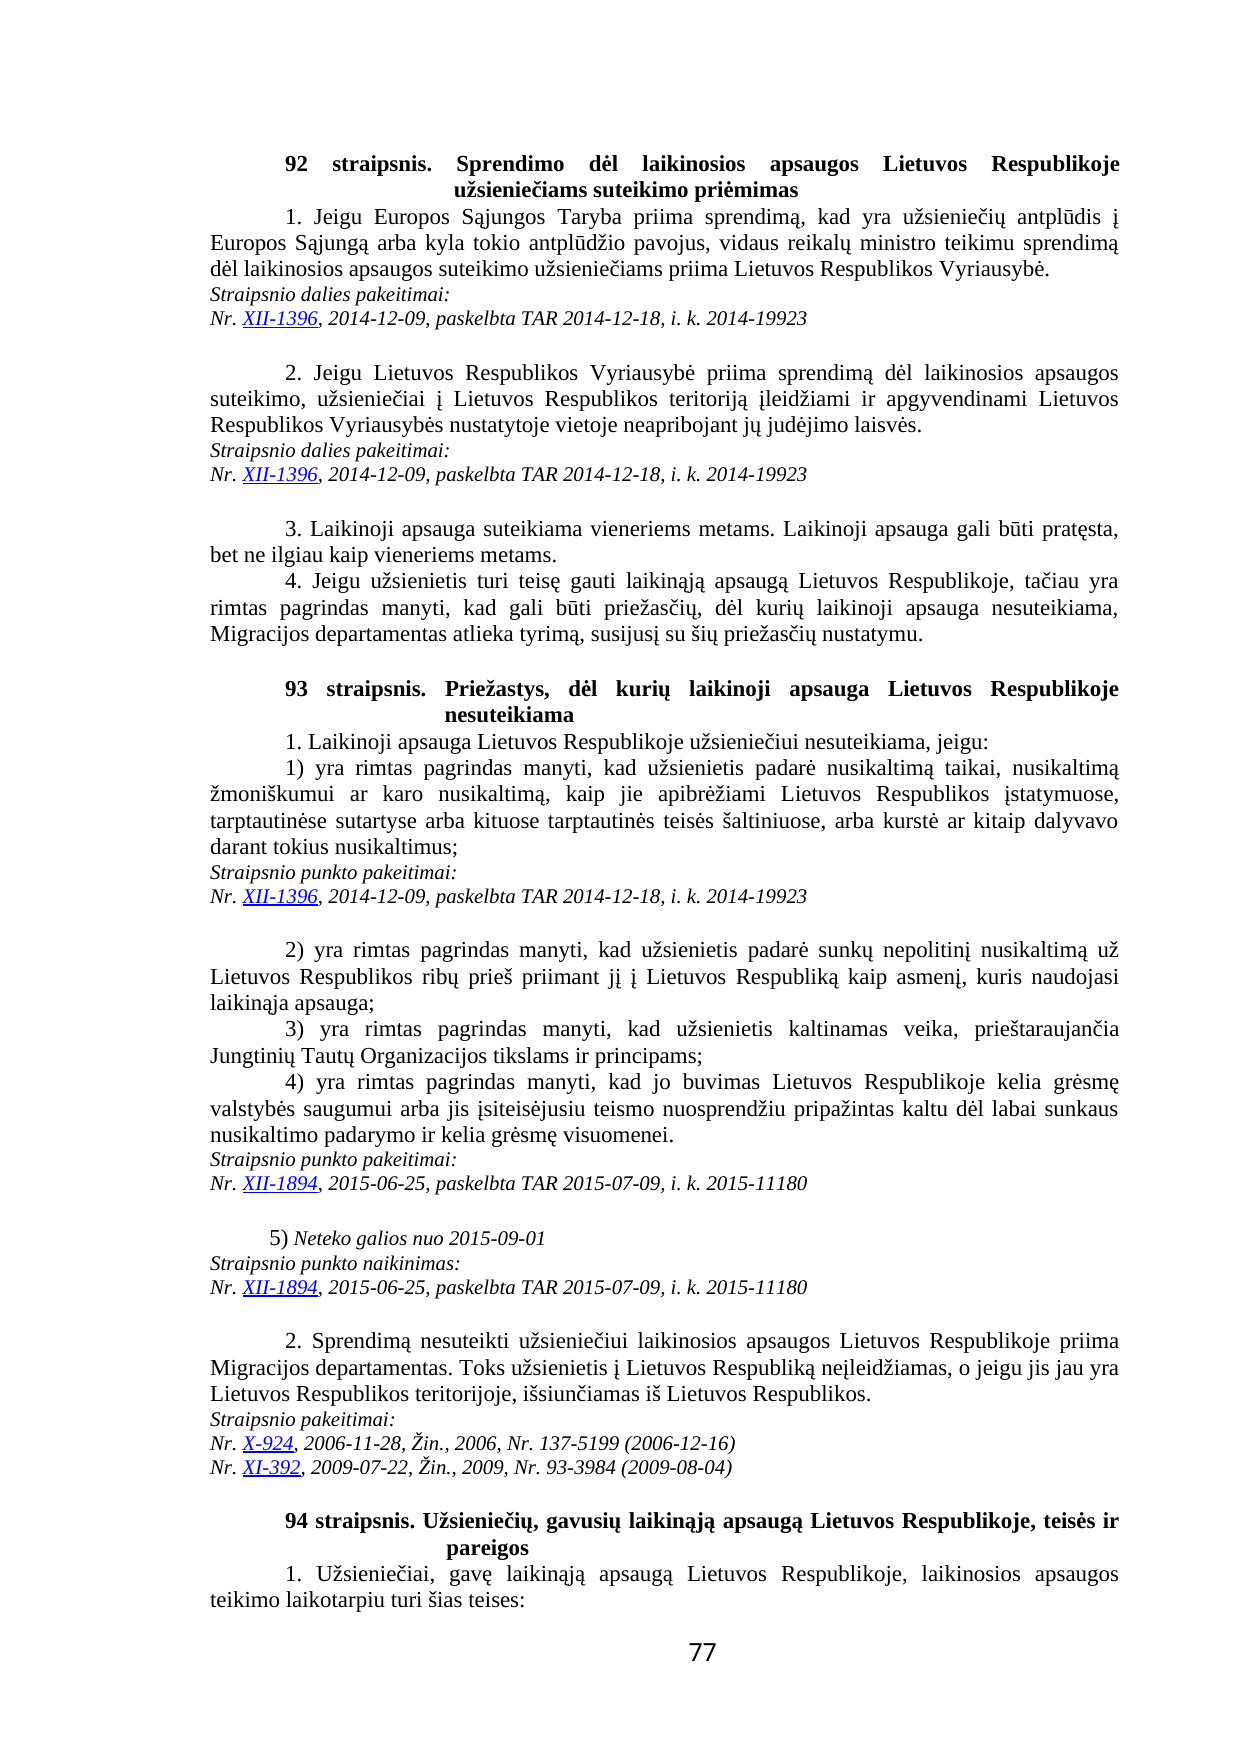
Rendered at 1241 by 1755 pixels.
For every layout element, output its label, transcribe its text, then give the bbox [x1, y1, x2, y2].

text 94 straipsnis. Užsieniečių, gavusių laikinąją apsaugą Lietuvos Respublikoje, teisės ir pareigos [285, 1507, 1120, 1560]
text Straipsnio punkto pakeitimai: [210, 859, 1120, 884]
text 3. Laikinoji apsauga suteikiama vieneriems metams. Laikinoji apsauga gali būti pratęsta, bet ne ilgiau kaip vieneriems metams. [210, 514, 1120, 567]
text Nr. XII-1894, 2015-06-25, paskelbta TAR 2015-07-09, i. k. 2015-11180 [210, 1274, 1120, 1299]
text Straipsnio dalies pakeitimai: [210, 438, 1120, 462]
text Straipsnio pakeitimai: [210, 1406, 1120, 1431]
text 93 straipsnis. Priežastys, dėl kurių laikinoji apsauga Lietuvos Respublikoje nesuteikiama [285, 675, 1120, 728]
text Straipsnio punkto naikinimas: [210, 1251, 1120, 1274]
text 1) yra rimtas pagrindas manyti, kad užsienietis padarė nusikaltimą taikai, nusikaltimą žmoniškumui ar karo nusikaltimą, kaip jie apibrėžiami Lietuvos Respublikos įstatymuose, tarptautinėse sutartyse arba kituose tarptautinės teisės šaltiniuose, arba kurstė ar kitaip dalyvavo darant tokius nusikaltimus; [210, 754, 1120, 859]
text 1. Jeigu Europos Sąjungos Taryba priima sprendimą, kad yra užsieniečių antplūdis į Europos Sąjungą arba kyla tokio antplūdžio pavojus, vidaus reikalų ministro teikimu sprendimą dėl laikinosios apsaugos suteikimo užsieniečiams priima Lietuvos Respublikos Vyriausybė. [210, 203, 1120, 282]
text 4. Jeigu užsienietis turi teisę gauti laikinąją apsaugą Lietuvos Respublikoje, tačiau yra rimtas pagrindas manyti, kad gali būti priežasčių, dėl kurių laikinoji apsauga nesuteikiama, Migracijos departamentas atlieka tyrimą, susijusį su šių priežasčių nustatymu. [210, 567, 1120, 646]
text 92 straipsnis. Sprendimo dėl laikinosios apsaugos Lietuvos Respublikoje užsieniečiams suteikimo priėmimas [285, 150, 1120, 203]
text Straipsnio punkto pakeitimai: [210, 1147, 1120, 1171]
text 2. Jeigu Lietuvos Respublikos Vyriausybė priima sprendimą dėl laikinosios apsaugos suteikimo, užsieniečiai į Lietuvos Respublikos teritoriją įleidžiami ir apgyvendinami Lietuvos Respublikos Vyriausybės nustatytoje vietoje neapribojant jų judėjimo laisvės. [210, 359, 1120, 438]
text 2. Sprendimą nesuteikti užsieniečiui laikinosios apsaugos Lietuvos Respublikoje priima Migracijos departamentas. Toks užsienietis į Lietuvos Respubliką neįleidžiamas, o jeigu jis jau yra Lietuvos Respublikos teritorijoje, išsiunčiamas iš Lietuvos Respublikos. [210, 1327, 1120, 1406]
text Nr. XII-1396, 2014-12-09, paskelbta TAR 2014-12-18, i. k. 2014-19923 [210, 306, 1120, 330]
text 3) yra rimtas pagrindas manyti, kad užsienietis kaltinamas veika, prieštaraujančia Jungtinių Tautų Organizacijos tikslams ir principams; [210, 1016, 1120, 1068]
text Nr. XII-1396, 2014-12-09, paskelbta TAR 2014-12-18, i. k. 2014-19923 [210, 884, 1120, 908]
text 1. Užsieniečiai, gavę laikinąją apsaugą Lietuvos Respublikoje, laikinosios apsaugos teikimo laikotarpiu turi šias teises: [210, 1560, 1120, 1613]
text Nr. X-924, 2006-11-28, Žin., 2006, Nr. 137-5199 (2006-12-16) [210, 1431, 1120, 1454]
text Straipsnio dalies pakeitimai: [210, 282, 1120, 306]
text 5) Neteko galios nuo 2015-09-01 [210, 1224, 1120, 1251]
text Nr. XI-392, 2009-07-22, Žin., 2009, Nr. 93-3984 (2009-08-04) [210, 1454, 1120, 1479]
text Nr. XII-1396, 2014-12-09, paskelbta TAR 2014-12-18, i. k. 2014-19923 [210, 462, 1120, 486]
text Nr. XII-1894, 2015-06-25, paskelbta TAR 2015-07-09, i. k. 2015-11180 [210, 1171, 1120, 1195]
text 4) yra rimtas pagrindas manyti, kad jo buvimas Lietuvos Respublikoje kelia grėsmę valstybės saugumui arba jis įsiteisėjusiu teismo nuosprendžiu pripažintas kaltu dėl labai sunkaus nusikaltimo padarymo ir kelia grėsmę visuomenei. [210, 1068, 1120, 1147]
text 1. Laikinoji apsauga Lietuvos Respublikoje užsieniečiui nesuteikiama, jeigu: [210, 728, 1120, 754]
text 2) yra rimtas pagrindas manyti, kad užsienietis padarė sunkų nepolitinį nusikaltimą už Lietuvos Respublikos ribų prieš priimant jį į Lietuvos Respubliką kaip asmenį, kuris naudojasi laikinąja apsauga; [210, 936, 1120, 1016]
